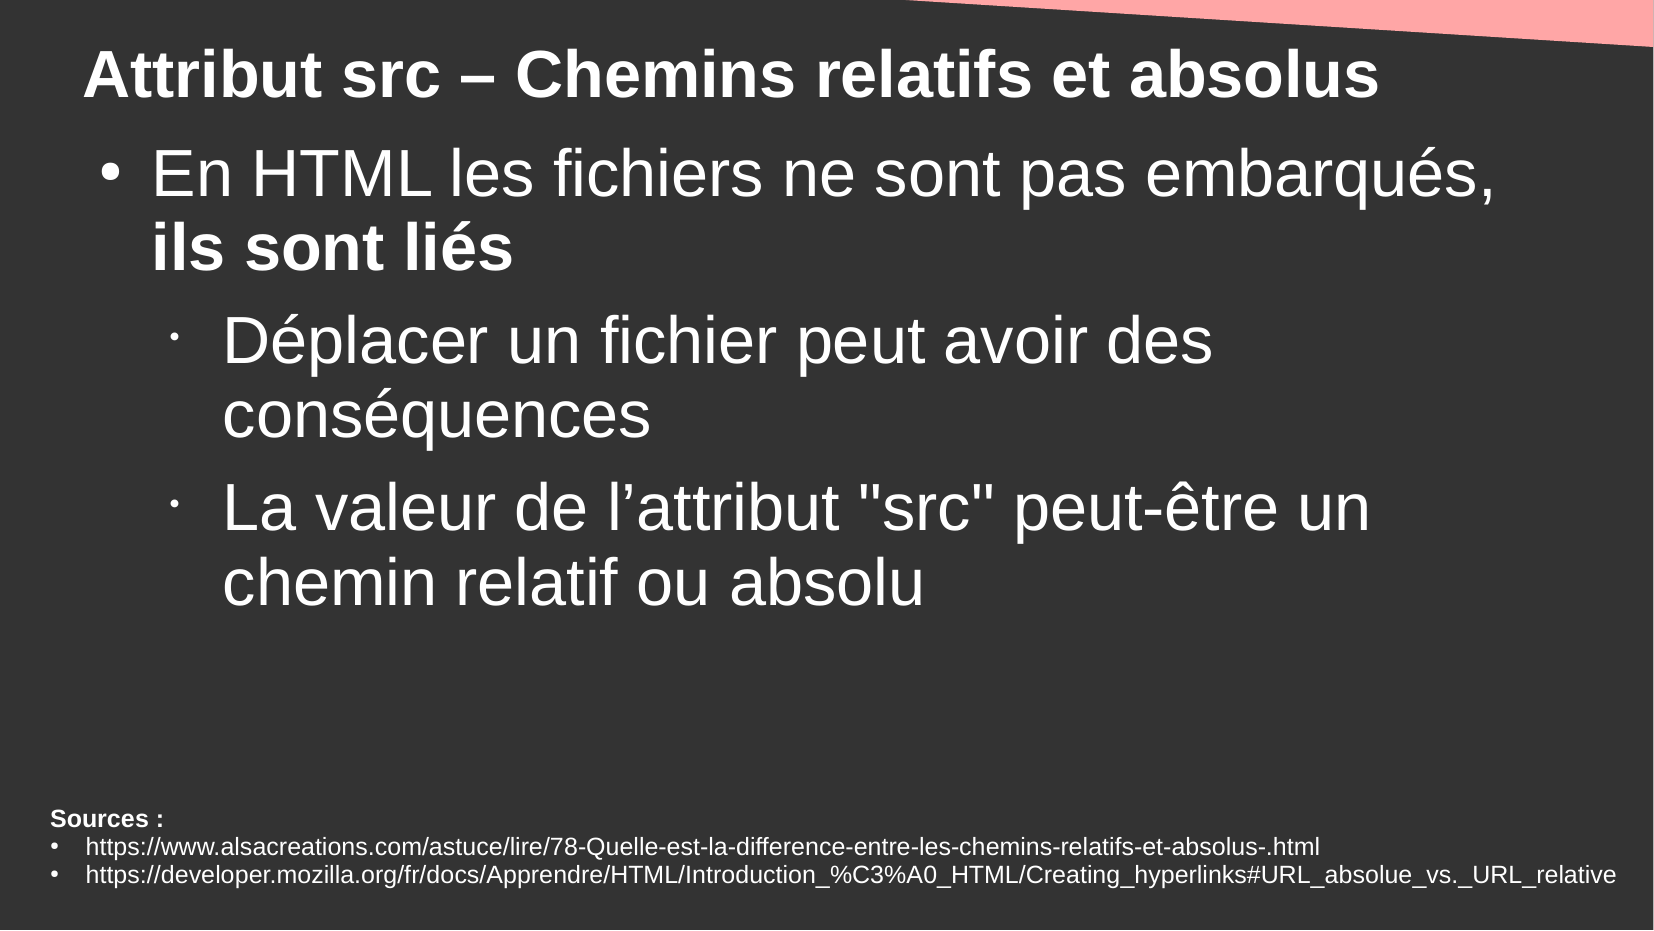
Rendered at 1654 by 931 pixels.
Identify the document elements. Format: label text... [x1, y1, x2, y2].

text_box [905, 0, 1654, 48]
title Attribut src – Chemins relatifs et absolus [82, 37, 1571, 122]
list En HTML les fichiers ne sont pas embarqués, ils sont liés Déplacer un fichier peut avoir des conséquences La valeur de l’attribut "src" peut-être un chemin relatif ou absolu [80, 135, 1546, 745]
text_box Sources : https://www.alsacreations.com/astuce/lire/78-Quelle-est-la-difference-entre-les-chemins-relatifs-et-absolus-.html https://developer.mozilla.org/fr/docs/Apprendre/HTML/Introduction_%C3%A0_HTML/Creating_hyperlinks#URL_absolue_vs._URL_relative [35, 797, 1654, 931]
